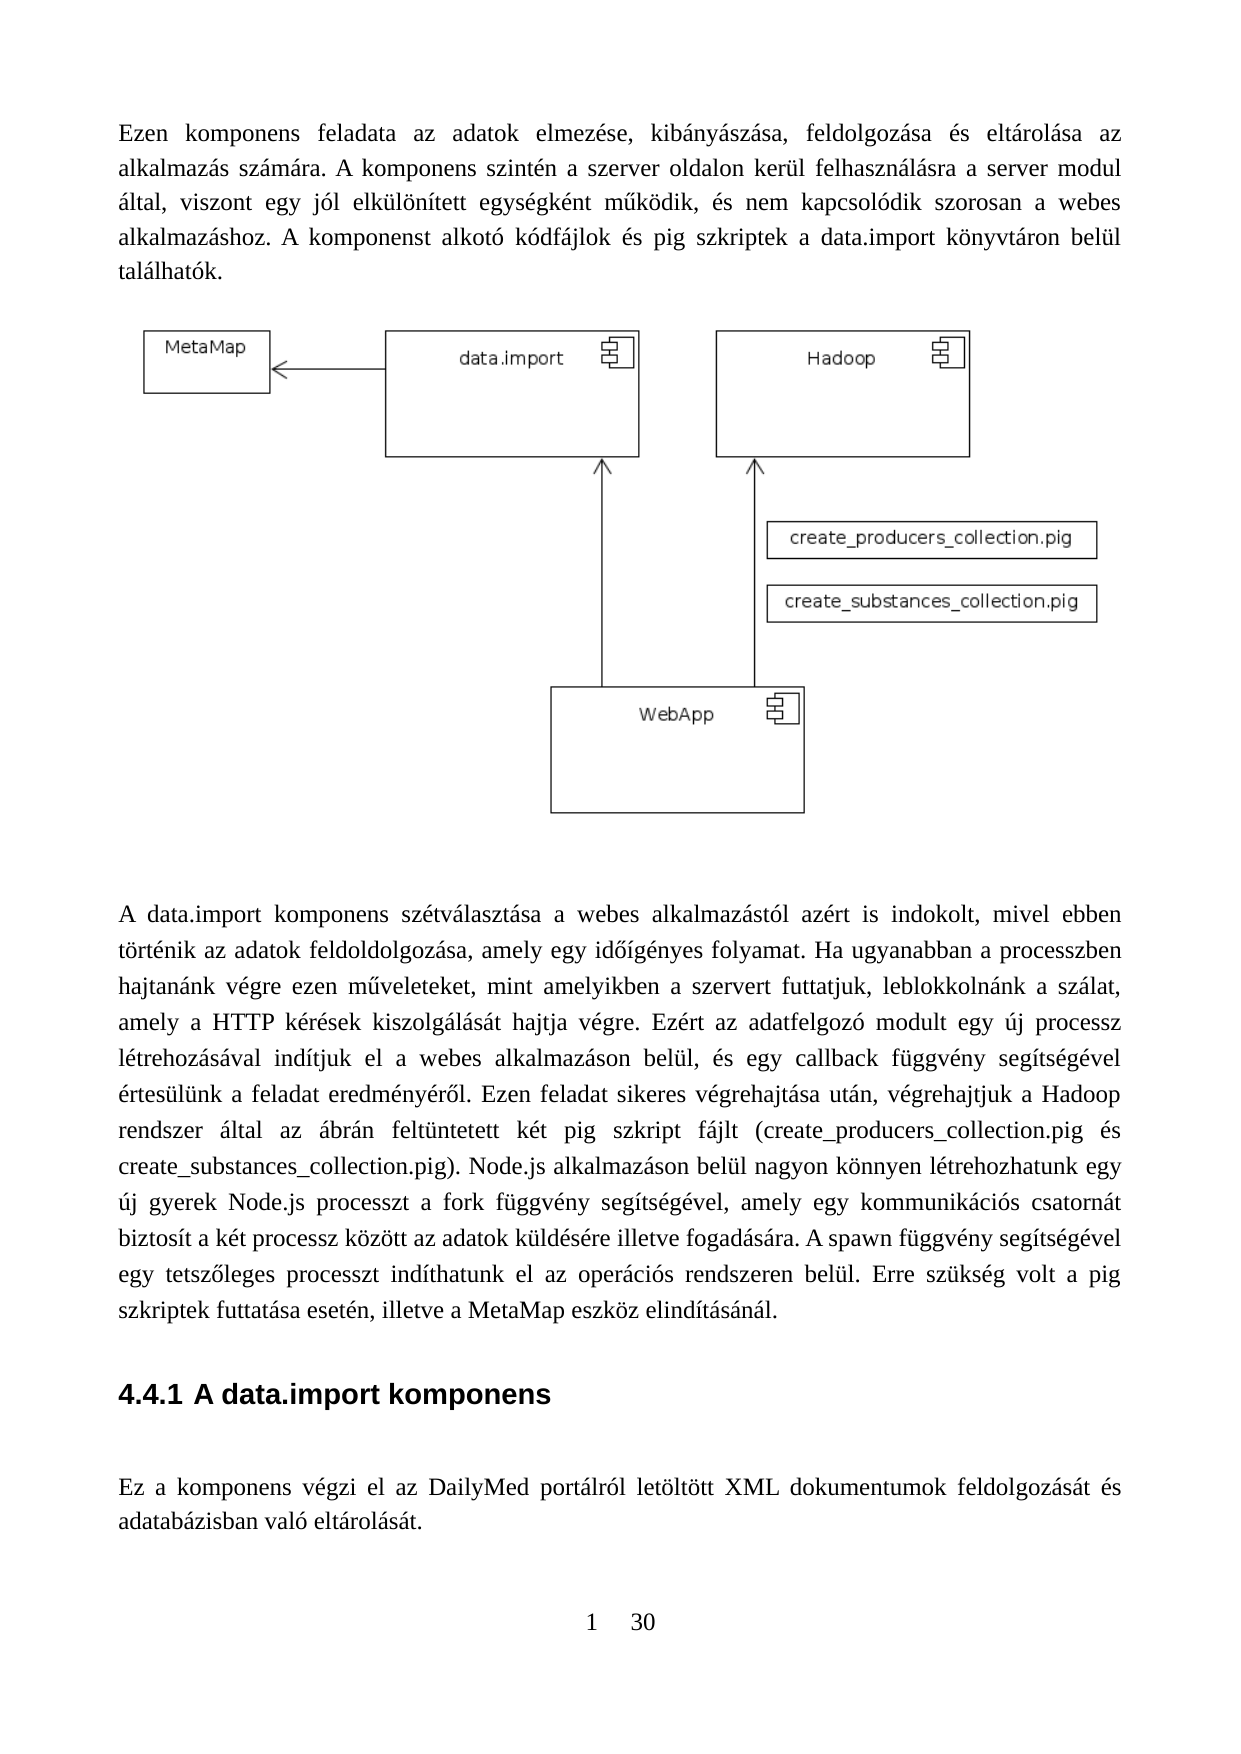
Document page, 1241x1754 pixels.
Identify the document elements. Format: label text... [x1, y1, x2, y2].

picture [118, 305, 1123, 839]
subtitle Ezen komponens feladata az adatok elmezése, kibányászása, feldolgozása és eltárolása az alkalmazás számára. A komponens szintén a szerver oldalon kerül felhasználásra a server modul által, viszont egy jól elkülönített egységként működik, és nem kapcsolódik szorosan a webes alkalmazáshoz. A komponenst alkotó kódfájlok és pig szkriptek a data.import könyvtáron belül találhatók. [118, 118, 1122, 285]
subtitle A data.import komponens szétválasztása a webes alkalmazástól azért is indokolt, mivel ebben történik az adatok feldoldolgozása, amely egy időígényes folyamat. Ha ugyanabban a processzben hajtanánk végre ezen műveleteket, mint amelyikben a szervert futtatjuk, leblokkolnánk a szálat, amely a HTTP kérések kiszolgálását hajtja végre. Ezért az adatfelgozó modult egy új processz létrehozásával indítjuk el a webes alkalmazáson belül, és egy callback függvény segítségével értesülünk a feladat eredményéről. Ezen feladat sikeres végrehajtása után, végrehajtjuk a Hadoop rendszer által az ábrán feltüntetett két pig szkript fájlt (create_producers_collection.pig és create_substances_collection.pig). Node.js alkalmazáson belül nagyon könnyen létrehozhatunk egy új gyerek Node.js processzt a fork függvény segítségével, amely egy kommunikációs csatornát biztosít a két processz között az adatok küldésére illetve fogadására. A spawn függvény segítségével egy tetszőleges processzt indíthatunk el az operációs rendszeren belül. Erre szükség volt a pig szkriptek futtatása esetén, illetve a MetaMap eszköz elindításánál. [118, 894, 1122, 1326]
subtitle Ez a komponens végzi el az DailyMed portálról letöltött XML dokumentumok feldolgozását és adatabázisban való eltárolását. [118, 1472, 1122, 1535]
subtitle A data.import komponens [118, 1377, 1122, 1410]
